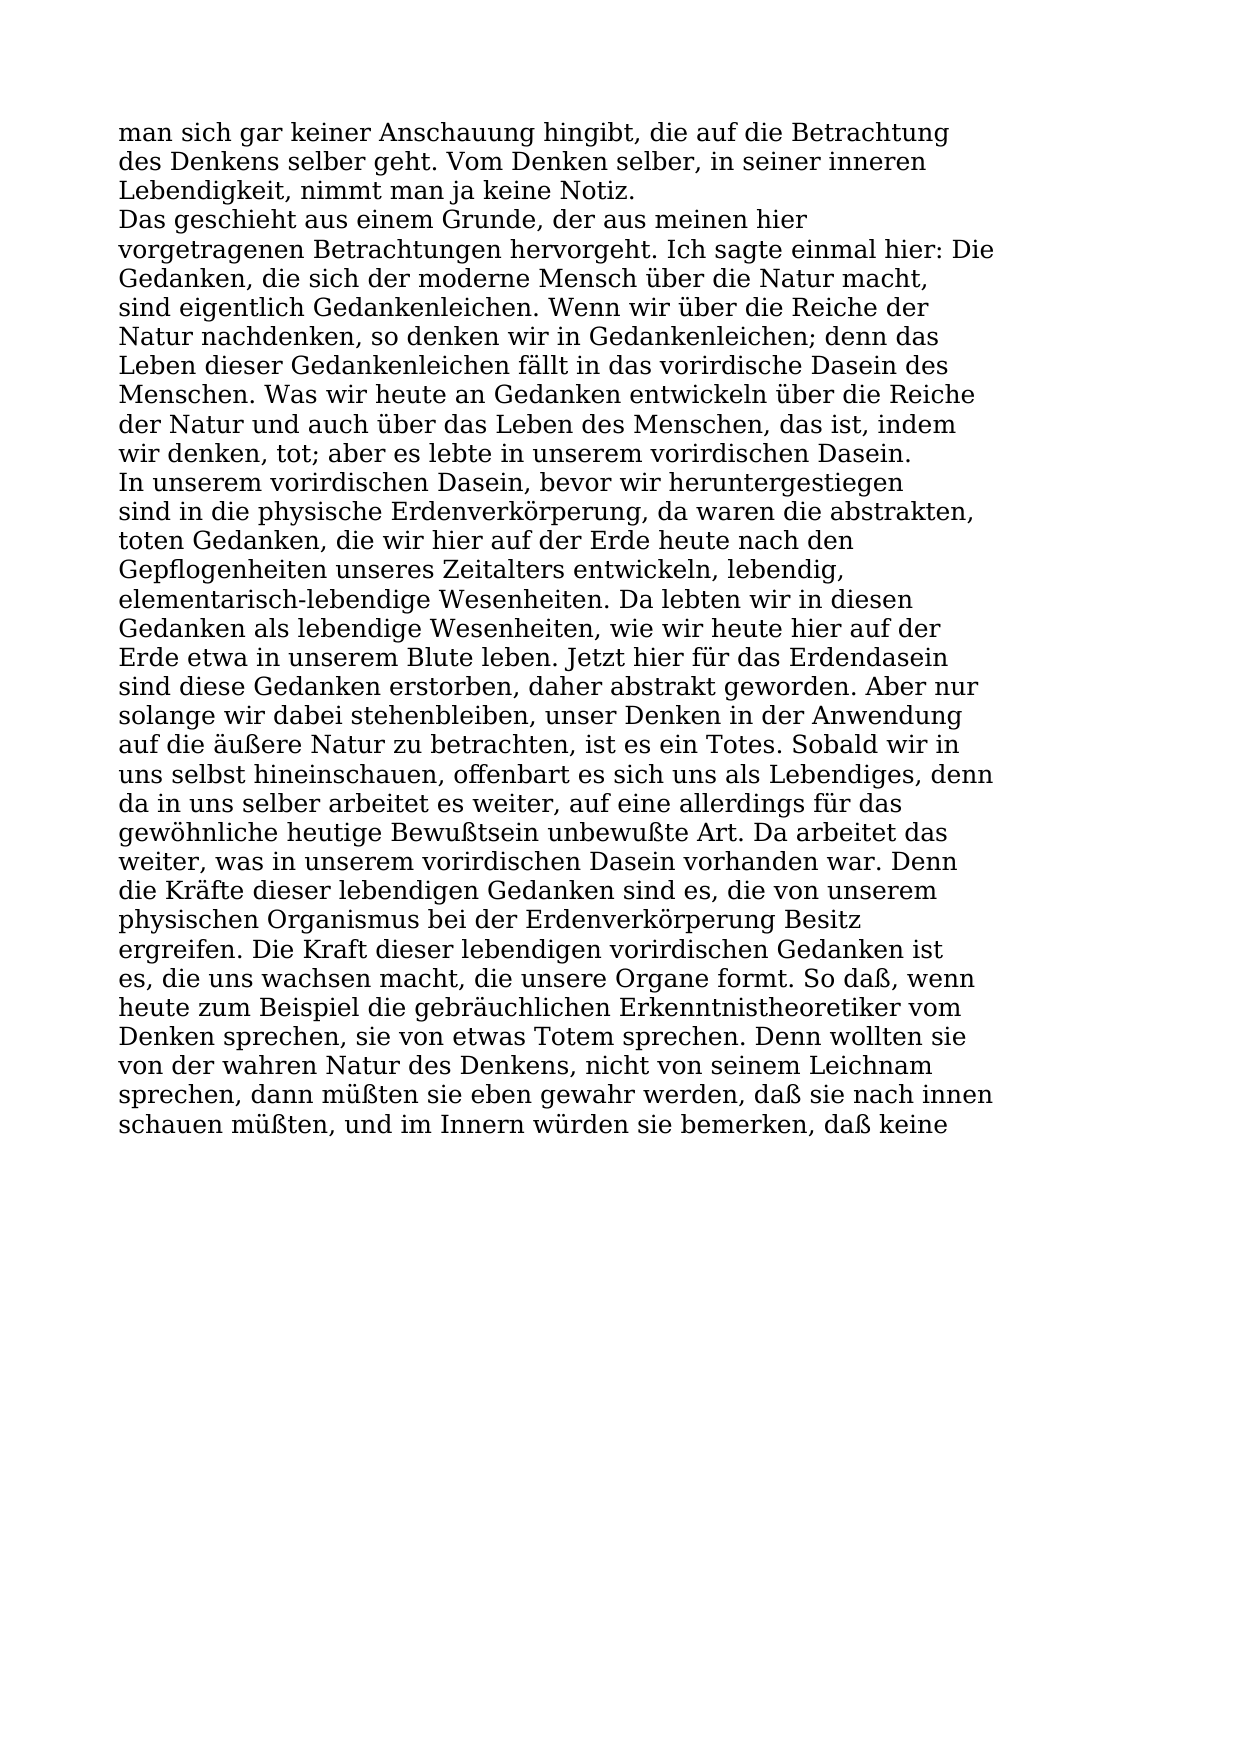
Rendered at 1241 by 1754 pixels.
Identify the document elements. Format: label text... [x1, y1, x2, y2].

text man sich gar keiner Anschauung hingibt, die auf die Betrachtung [118, 118, 1122, 147]
text Lebendigkeit, nimmt man ja keine Notiz. [118, 176, 1122, 206]
text weiter, was in unserem vorirdischen Dasein vorhanden war. Denn [118, 847, 1122, 876]
text In unserem vorirdischen Dasein, bevor wir heruntergestiegen [118, 468, 1122, 497]
text sprechen, dann müßten sie eben gewahr werden, daß sie nach innen [118, 1081, 1122, 1110]
text toten Gedanken, die wir hier auf der Erde heute nach den [118, 526, 1122, 556]
text die Kräfte dieser lebendigen Gedanken sind es, die von unserem [118, 876, 1122, 906]
text Gedanken als lebendige Wesenheiten, wie wir heute hier auf der [118, 614, 1122, 643]
text schauen müßten, und im Innern würden sie bemerken, daß keine [118, 1110, 1122, 1139]
text Natur nachdenken, so denken wir in Gedankenleichen; denn das [118, 322, 1122, 351]
text gewöhnliche heutige Bewußtsein unbewußte Art. Da arbeitet das [118, 818, 1122, 847]
text des Denkens selber geht. Vom Denken selber, in seiner inneren [118, 147, 1122, 176]
text auf die äußere Natur zu betrachten, ist es ein Totes. Sobald wir in [118, 731, 1122, 760]
text Denken sprechen, sie von etwas Totem sprechen. Denn wollten sie [118, 1022, 1122, 1051]
text von der wahren Natur des Denkens, nicht von seinem Leichnam [118, 1051, 1122, 1081]
text sind eigentlich Gedankenleichen. Wenn wir über die Reiche der [118, 293, 1122, 322]
text ergreifen. Die Kraft dieser lebendigen vorirdischen Gedanken ist [118, 935, 1122, 964]
text sind diese Gedanken erstorben, daher abstrakt geworden. Aber nur [118, 672, 1122, 701]
text elementarisch-lebendige Wesenheiten. Da lebten wir in diesen [118, 585, 1122, 614]
text der Natur und auch über das Leben des Menschen, das ist, indem [118, 410, 1122, 439]
text vorgetragenen Betrachtungen hervorgeht. Ich sagte einmal hier: Die [118, 235, 1122, 264]
text Menschen. Was wir heute an Gedanken entwickeln über die Reiche [118, 381, 1122, 410]
text es, die uns wachsen macht, die unsere Organe formt. So daß, wenn [118, 964, 1122, 993]
text da in uns selber arbeitet es weiter, auf eine allerdings für das [118, 789, 1122, 818]
text Erde etwa in unserem Blute leben. Jetzt hier für das Erdendasein [118, 643, 1122, 672]
text heute zum Beispiel die gebräuchlichen Erkenntnistheoretiker vom [118, 993, 1122, 1022]
text Leben dieser Gedankenleichen fällt in das vorirdische Dasein des [118, 351, 1122, 381]
text wir denken, tot; aber es lebte in unserem vorirdischen Dasein. [118, 439, 1122, 468]
text Das geschieht aus einem Grunde, der aus meinen hier [118, 206, 1122, 235]
text Gedanken, die sich der moderne Mensch über die Natur macht, [118, 264, 1122, 293]
text uns selbst hineinschauen, offenbart es sich uns als Lebendiges, denn [118, 760, 1122, 789]
text physischen Organismus bei der Erdenverkörperung Besitz [118, 906, 1122, 935]
text sind in die physische Erdenverkörperung, da waren die abstrakten, [118, 497, 1122, 526]
text Gepflogenheiten unseres Zeitalters entwickeln, lebendig, [118, 556, 1122, 585]
text solange wir dabei stehenbleiben, unser Denken in der Anwendung [118, 701, 1122, 731]
